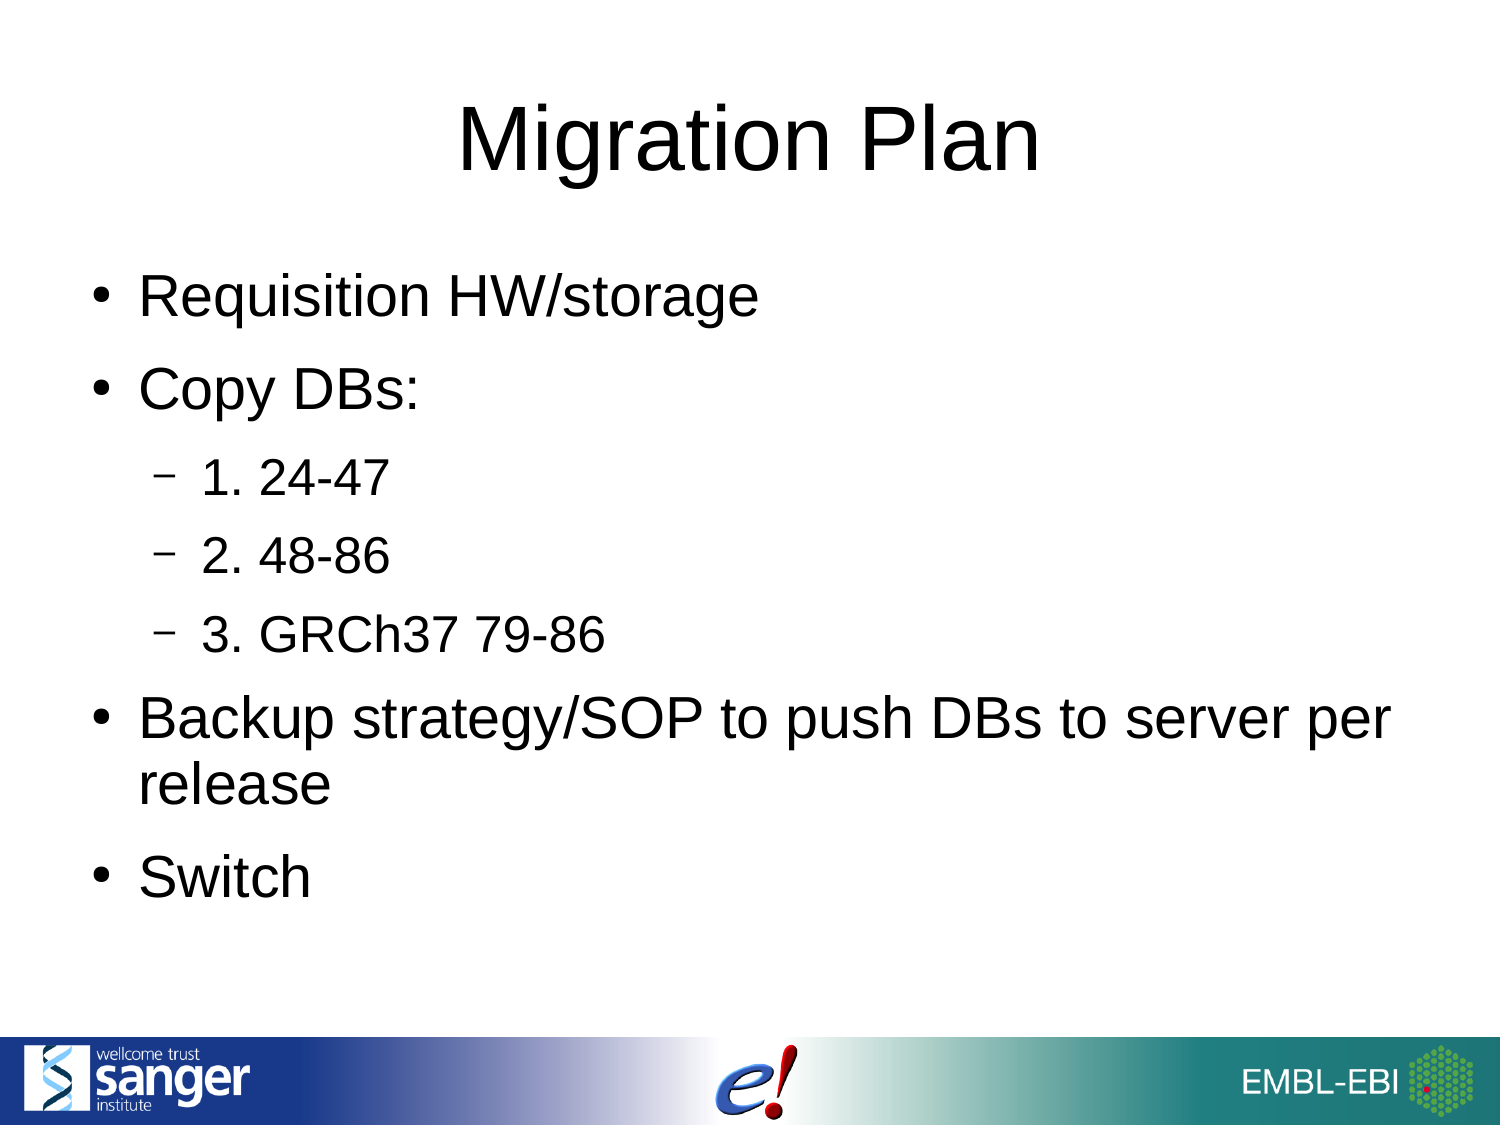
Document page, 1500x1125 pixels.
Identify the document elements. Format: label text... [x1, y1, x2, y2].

title Migration Plan [75, 44, 1425, 233]
picture [0, 1037, 1500, 1125]
list Requisition HW/storage Copy DBs: 1. 24-47 2. 48-86 3. GRCh37 79-86 Backup strategy/SOP to push DBs to server per release Switch [75, 263, 1395, 916]
